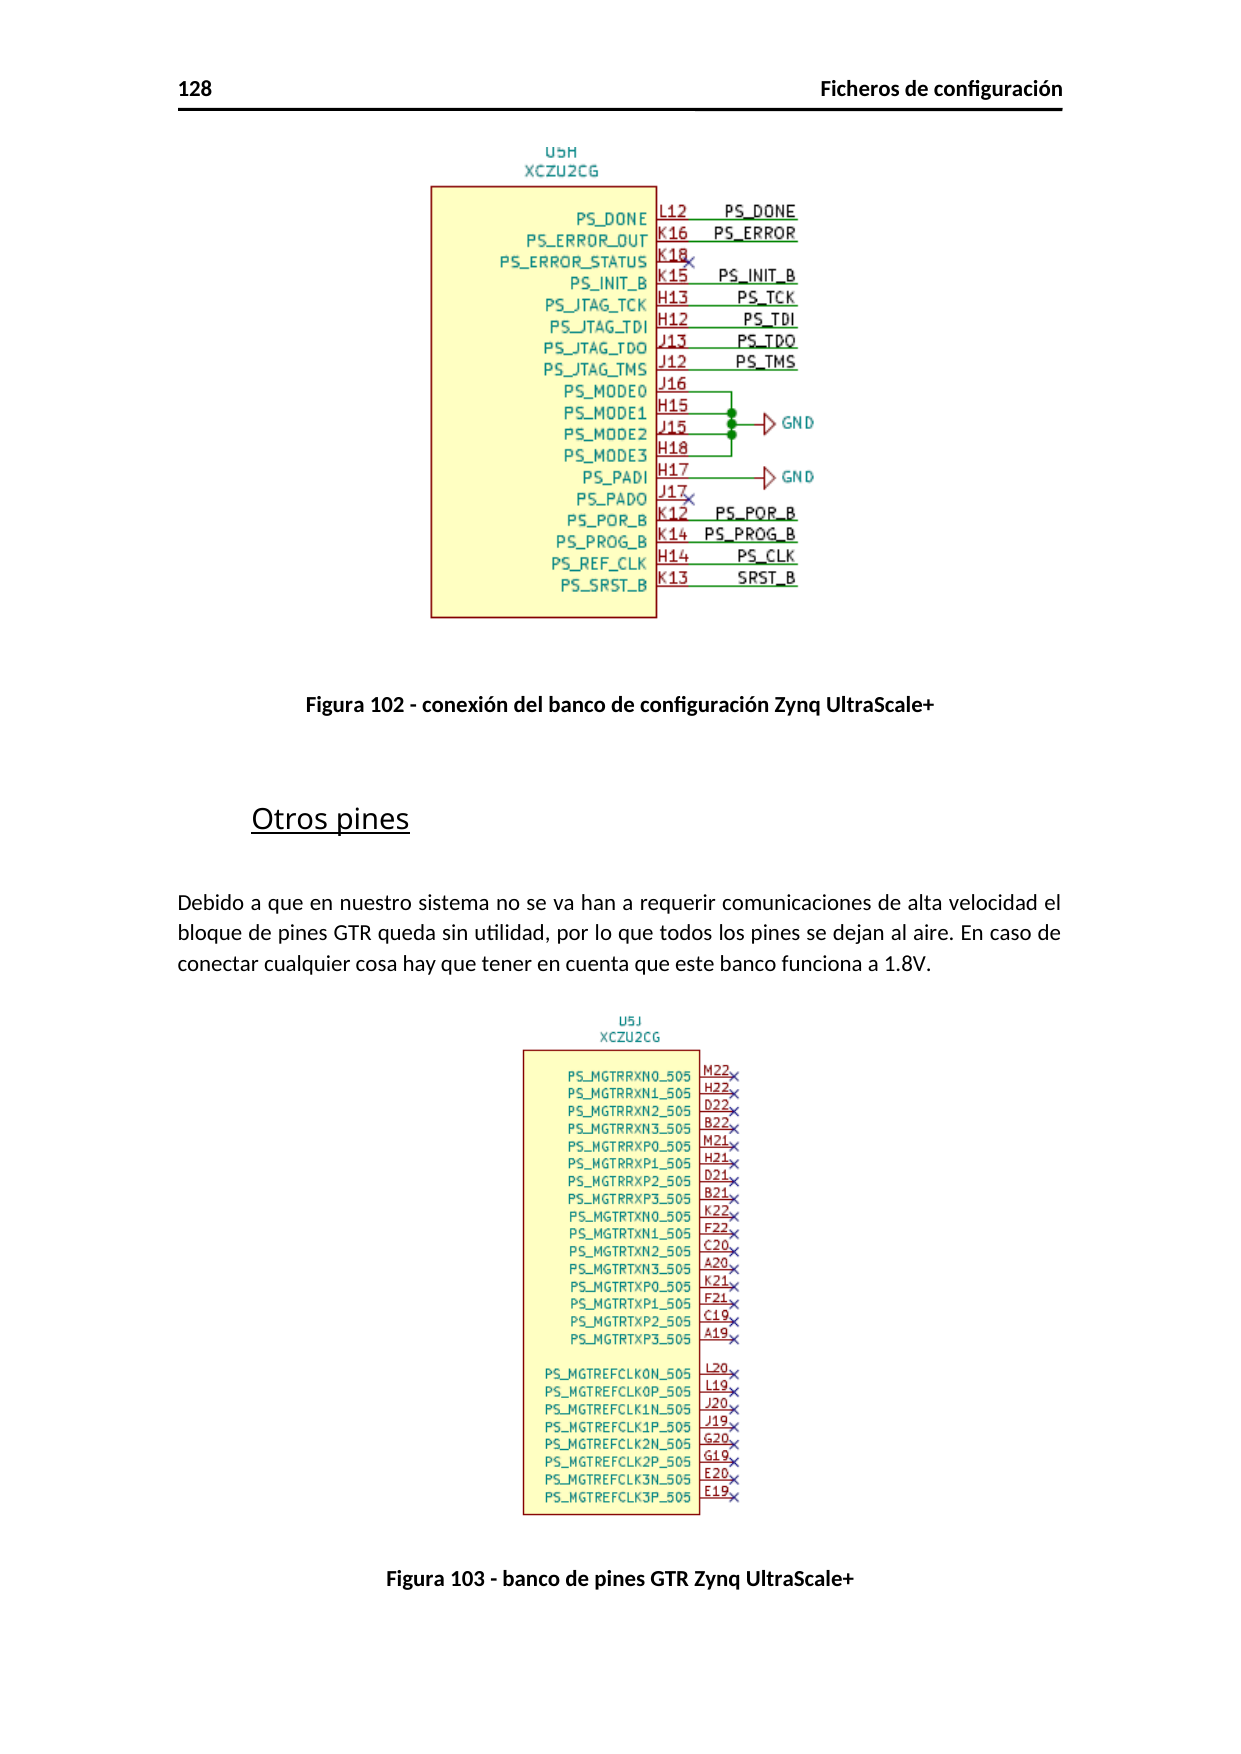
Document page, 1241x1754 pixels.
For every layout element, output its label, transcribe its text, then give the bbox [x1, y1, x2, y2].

picture [486, 995, 754, 1537]
text Debido a que en nuestro sistema no se va han a requerir comunicaciones de alta velocidad el bloque de pines GTR queda sin utilidad, por lo que todos los pines se dejan al aire. En caso de conectar cualquier cosa hay que tener en cuenta que este banco funciona a 1.8V. [177, 888, 1063, 977]
subtitle Otros pines [251, 799, 1063, 838]
text Figura 102 - conexión del banco de configuración Zynq UltraScale+ [177, 690, 1063, 718]
picture [398, 147, 842, 664]
text Figura 103 - banco de pines GTR Zynq UltraScale+ [177, 1564, 1063, 1592]
